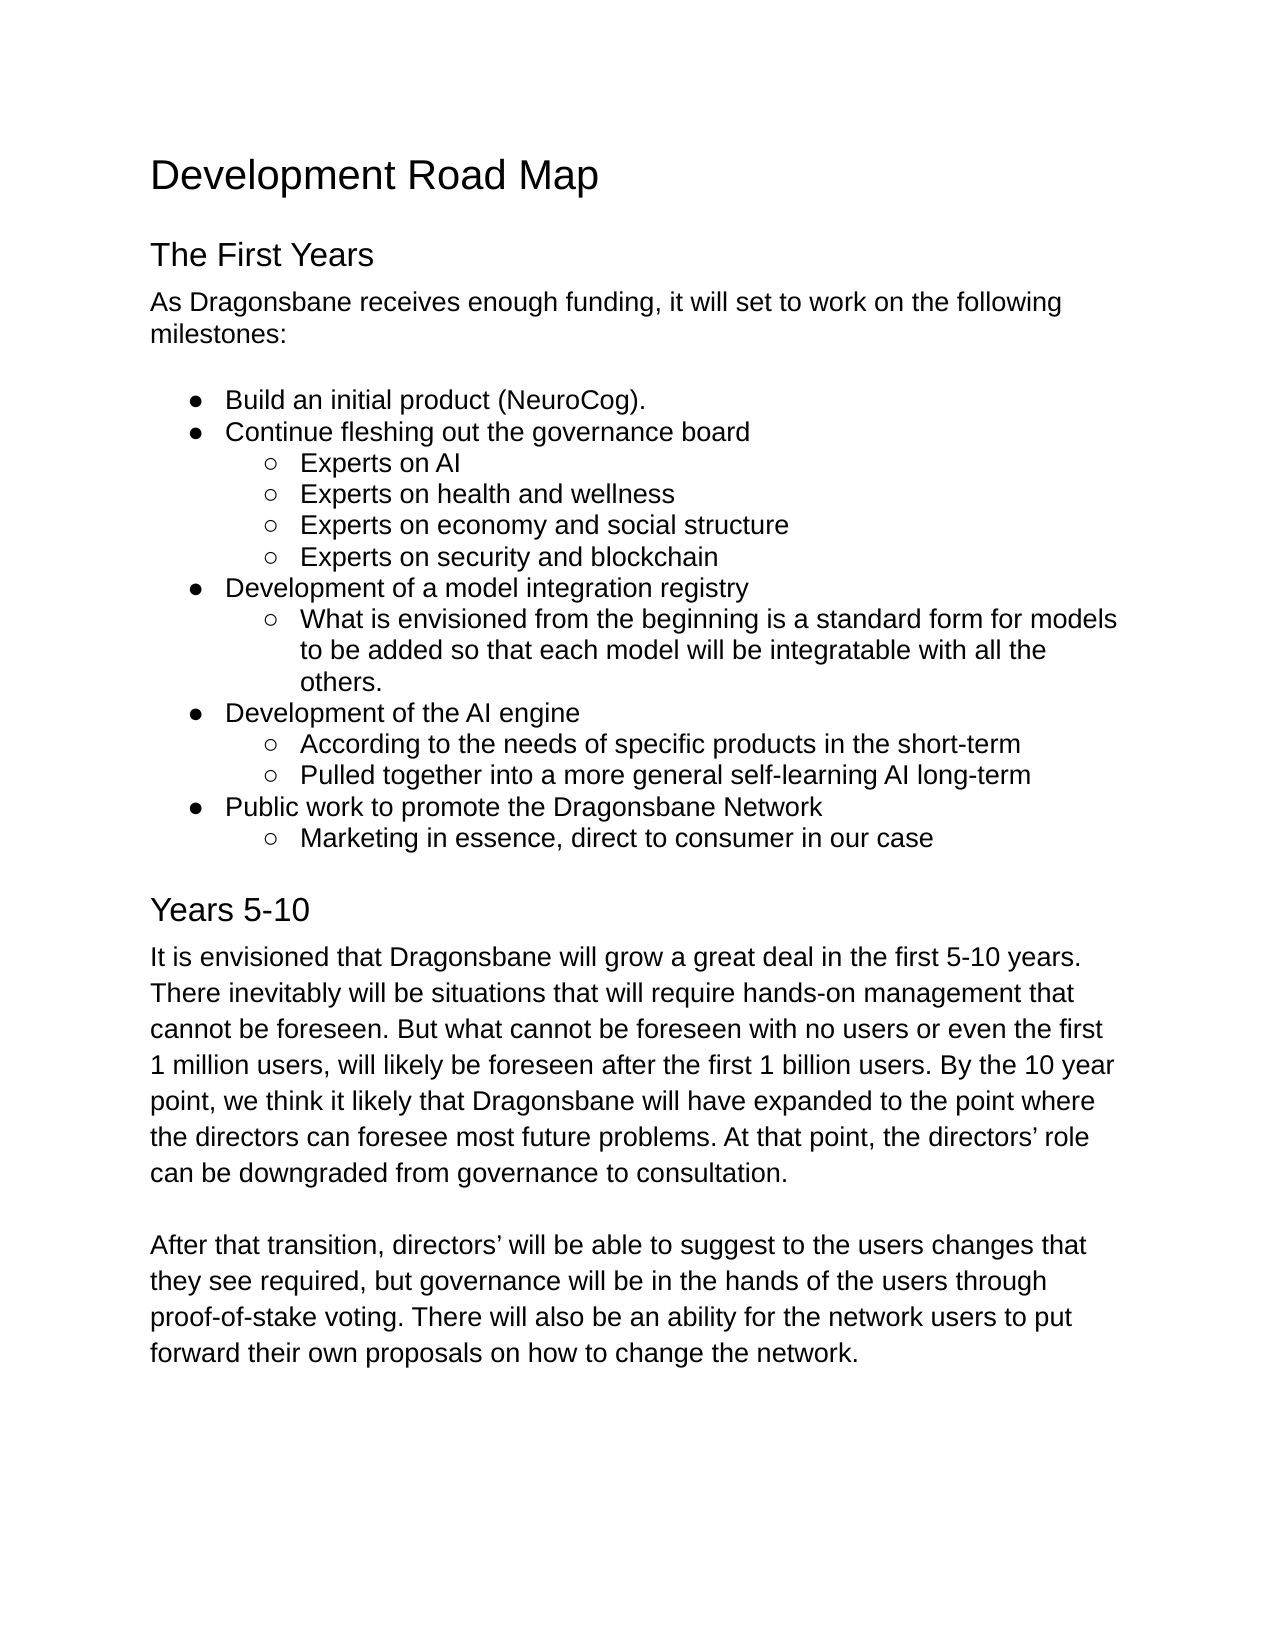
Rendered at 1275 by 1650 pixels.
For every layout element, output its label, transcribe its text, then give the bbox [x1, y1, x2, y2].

list What is envisioned from the beginning is a standard form for models to be added so that each model will be integratable with all the others. [262, 603, 1125, 697]
subtitle The First Years [150, 235, 1125, 274]
list Development of a model integration registry [187, 572, 1125, 603]
subtitle Development Road Map [150, 150, 1125, 198]
list Continue fleshing out the governance board [187, 416, 1125, 447]
list Development of the AI engine [187, 697, 1125, 728]
list Experts on AI [262, 447, 1125, 478]
list Public work to promote the Dragonsbane Network [187, 791, 1125, 822]
list Experts on economy and social structure [262, 509, 1125, 541]
text As Dragonsbane receives enough funding, it will set to work on the following milestones: [150, 286, 1125, 349]
subtitle Years 5-10 [150, 891, 1125, 929]
list According to the needs of specific products in the short-term [262, 728, 1125, 759]
text After that transition, directors’ will be able to suggest to the users changes that they see required, but governance will be in the hands of the users through proof-of-stake voting. There will also be an ability for the network users to put forward their own proposals on how to change the network. [150, 1229, 1125, 1368]
list Build an initial product (NeuroCog). [187, 384, 1125, 416]
list Pulled together into a more general self-learning AI long-term [262, 759, 1125, 791]
list Experts on health and wellness [262, 478, 1125, 509]
text It is envisioned that Dragonsbane will grow a great deal in the first 5-10 years. There inevitably will be situations that will require hands-on management that cannot be foreseen. But what cannot be foreseen with no users or even the first 1 million users, will likely be foreseen after the first 1 billion users. By the 10 year point, we think it likely that Dragonsbane will have expanded to the point where the directors can foresee most future problems. At that point, the directors’ role can be downgraded from governance to consultation. [150, 941, 1125, 1188]
list Marketing in essence, direct to consumer in our case [262, 822, 1125, 853]
list Experts on security and blockchain [262, 541, 1125, 572]
